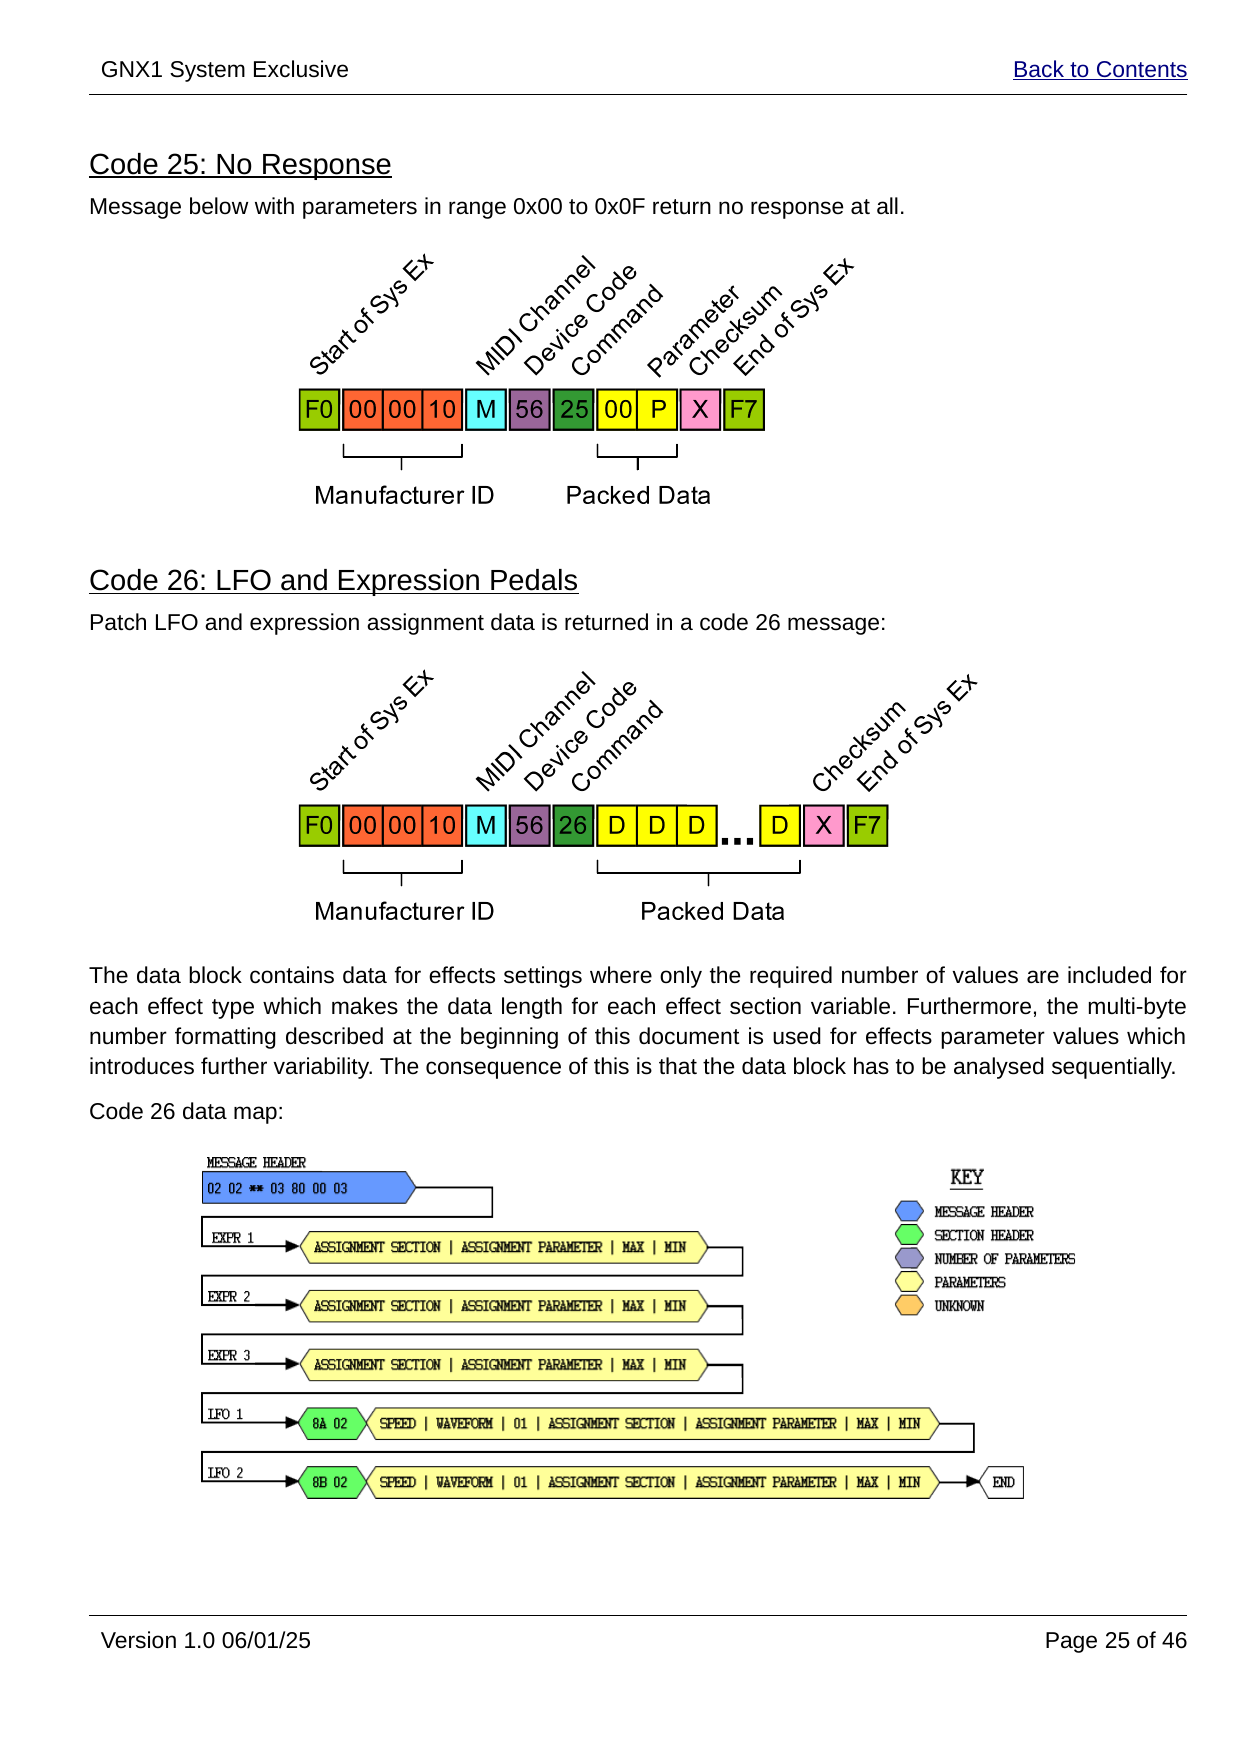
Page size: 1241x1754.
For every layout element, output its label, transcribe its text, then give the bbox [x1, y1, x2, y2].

text The data block contains data for effects settings where only the required number of values are included for each effect type which makes the data length for each effect section variable. Furthermore, the multi-byte number formatting described at the beginning of this document is used for effects parameter values which introduces further variability. The consequence of this is that the data block has to be analysed sequentially. [89, 654, 1187, 1079]
text Code 26 data map: [89, 1098, 1187, 1124]
picture [298, 252, 978, 510]
picture [201, 1157, 1076, 1499]
picture [298, 668, 978, 926]
subtitle Code 25: No Response [89, 147, 1187, 181]
subtitle Code 26: LFO and Expression Pedals [89, 510, 1187, 597]
text Patch LFO and expression assignment data is returned in a code 26 message: [89, 609, 1187, 636]
text Message below with parameters in range 0x00 to 0x0F return no response at all. [89, 193, 1187, 219]
